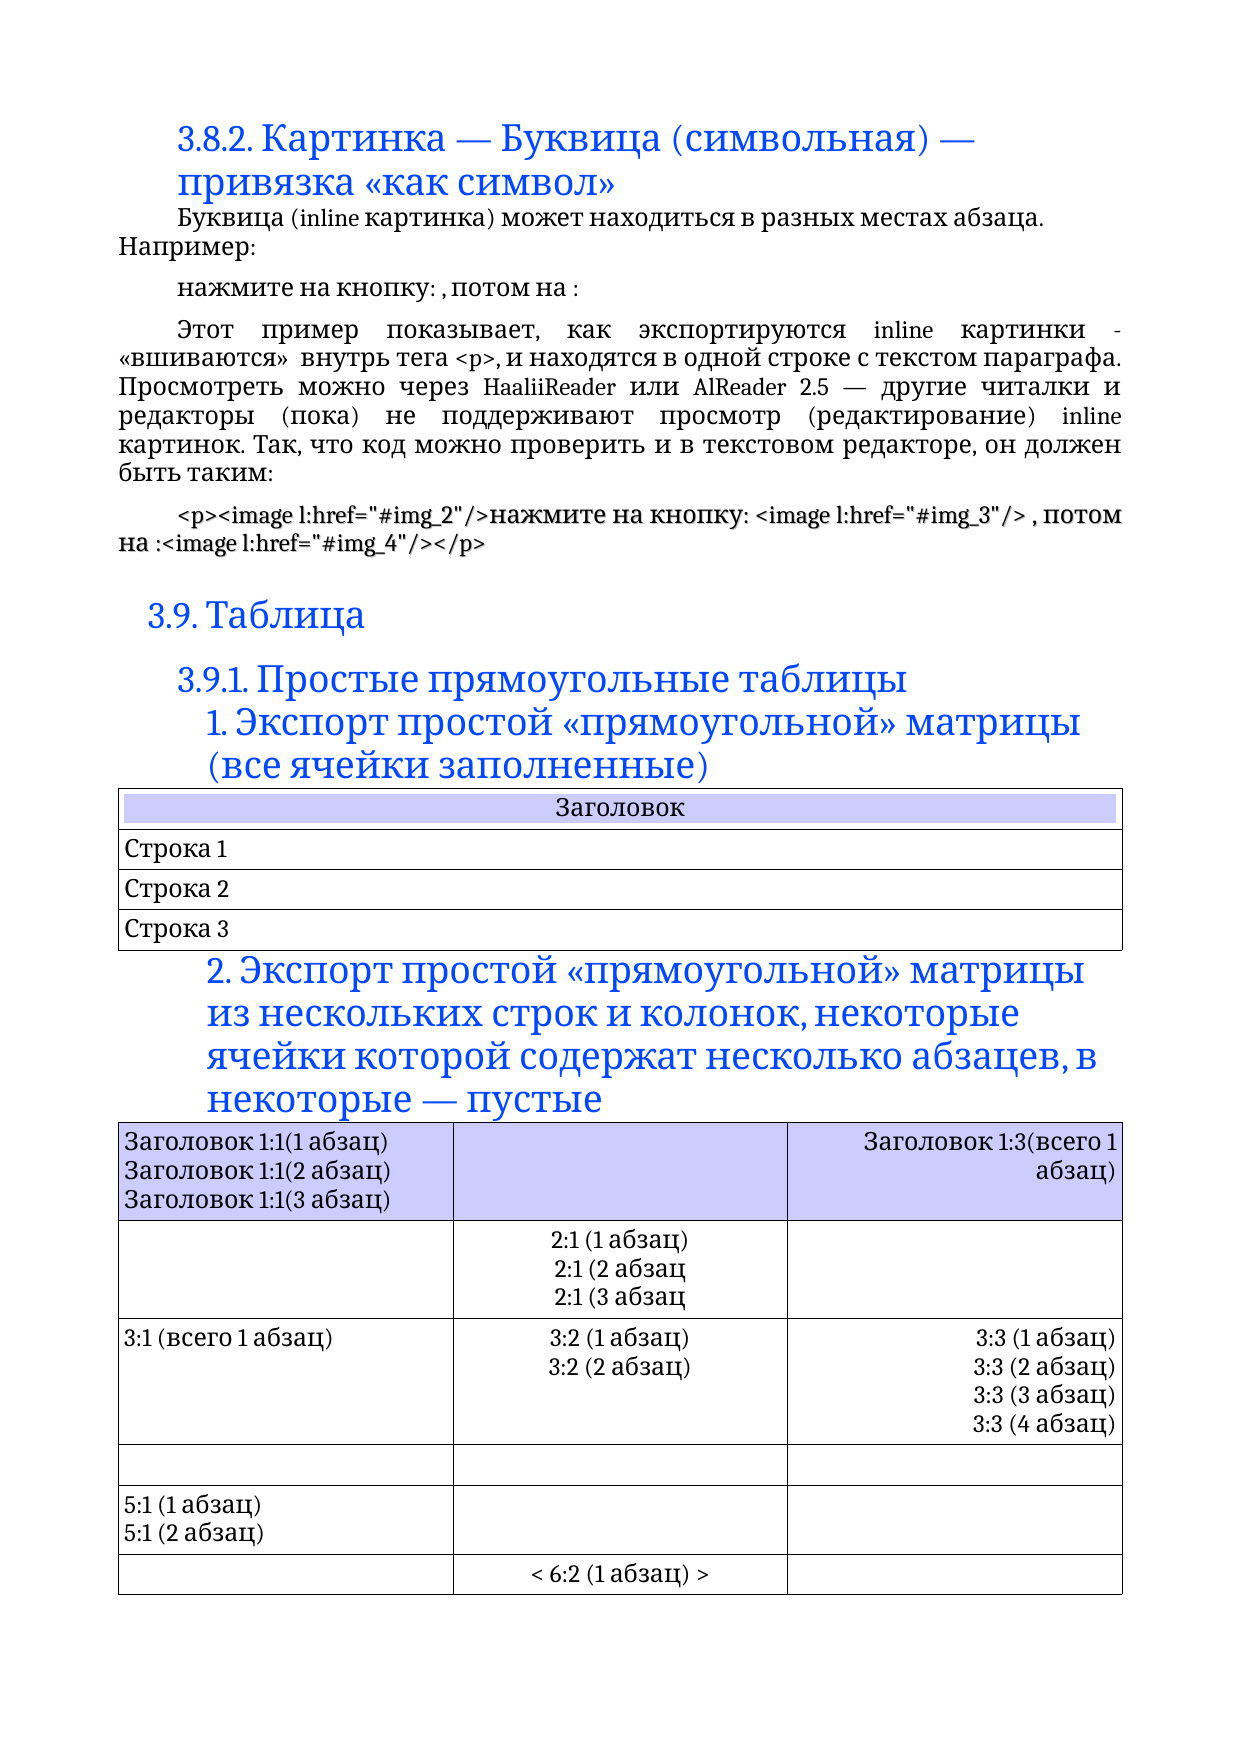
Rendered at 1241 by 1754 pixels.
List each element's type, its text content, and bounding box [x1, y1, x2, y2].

text 3.9. Таблица [148, 594, 1122, 637]
table_cell [119, 1555, 453, 1594]
table_cell [454, 1445, 787, 1485]
table_cell [788, 1486, 1122, 1554]
text Этот пример показывает, как экспортируются inline картинки - «вшиваются» внутрь тега <p>, и находятся в одной строке с текстом параграфа. Просмотреть можно через HaaliiReader или AlReader 2.5 — другие читалки и редакторы (пока) не поддерживают просмотр (редактирование) inline картинок. Так, что код можно проверить и в текстовом редакторе, он должен быть таким: [118, 316, 1122, 488]
table_cell 2:1 (1 абзац) 2:1 (2 абзац 2:1 (3 абзац [454, 1221, 787, 1318]
table_header [454, 1123, 787, 1220]
table_cell Строка 2 [119, 870, 1122, 909]
text <p><image l:href="#img_2"/>нажмите на кнопку: <image l:href="#img_3"/> , потом на :<image l:href="#img_4"/></p> [118, 501, 1122, 558]
table_cell < 6:2 (1 абзац) > [454, 1555, 787, 1594]
text нажмите на кнопку: , потом на : [118, 274, 1122, 303]
text 3.8.2. Картинка — Буквица (символьная) — привязка «как символ» [177, 118, 1122, 204]
table_cell [454, 1486, 787, 1554]
table_cell [119, 1445, 453, 1485]
table_header Заголовок 1:3(всего 1 абзац) [788, 1123, 1122, 1220]
table_cell [788, 1221, 1122, 1318]
table_cell [119, 1221, 453, 1318]
table_cell [788, 1555, 1122, 1594]
table_header Заголовок [119, 789, 1122, 829]
table_cell 3:2 (1 абзац) 3:2 (2 абзац) [454, 1319, 787, 1444]
table_cell Строка 3 [119, 910, 1122, 949]
table_cell 5:1 (1 абзац) 5:1 (2 абзац) [119, 1486, 453, 1554]
text 2. Экспорт простой «прямоугольной» матрицы из нескольких строк и колонок, некоторые ячейки которой содержат несколько абзацев, в некоторые — пустые [207, 951, 1122, 1122]
text Буквица (inline картинка) может находиться в разных местах абзаца. Например: [118, 204, 1122, 262]
table_header Заголовок 1:1(1 абзац) Заголовок 1:1(2 абзац) Заголовок 1:1(3 абзац) [119, 1123, 453, 1220]
table_cell Строка 1 [119, 830, 1122, 869]
table_cell [788, 1445, 1122, 1485]
text 1. Экспорт простой «прямоугольной» матрицы (все ячейки заполненные) [207, 702, 1122, 788]
text 3.9.1. Простые прямоугольные таблицы [177, 659, 1122, 702]
table_cell 3:3 (1 абзац) 3:3 (2 абзац) 3:3 (3 абзац) 3:3 (4 абзац) [788, 1319, 1122, 1444]
table_cell 3:1 (всего 1 абзац) [119, 1319, 453, 1444]
